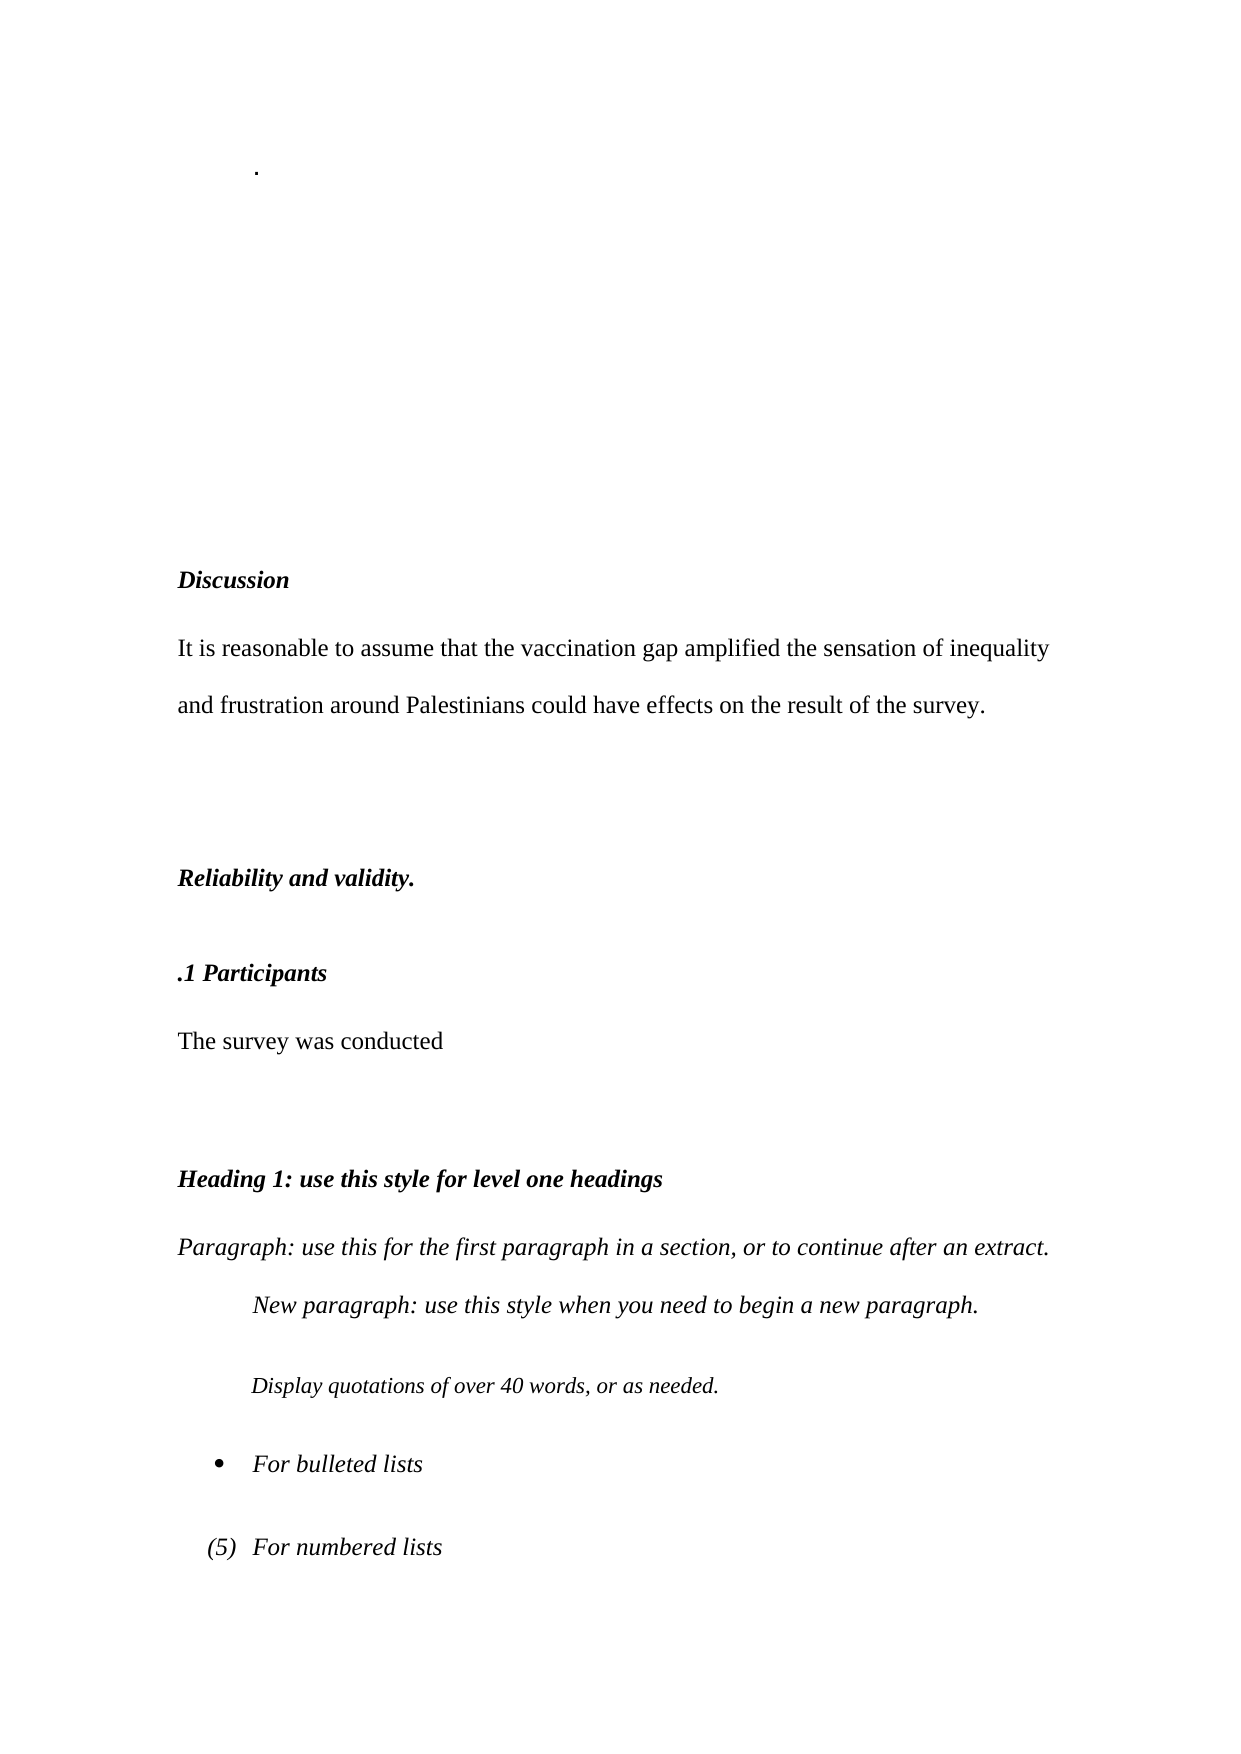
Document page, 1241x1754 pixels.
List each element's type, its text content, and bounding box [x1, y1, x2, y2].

text It is reasonable to assume that the vaccination gap amplified the sensation of inequality and frustration around Palestinians could have effects on the result of the survey. [177, 633, 1063, 719]
subtitle Discussion [177, 565, 1004, 593]
list For numbered lists [236, 1532, 1063, 1561]
subtitle .1 Participants [177, 958, 1004, 987]
subtitle Heading 1: use this style for level one headings [177, 1164, 1004, 1193]
text Paragraph: use this for the first paragraph in a section, or to continue after an extract. [177, 1232, 1063, 1261]
text The survey was conducted [177, 1026, 1063, 1055]
text Display quotations of over 40 words, or as needed. [251, 1372, 1019, 1399]
list For bulleted lists [215, 1449, 1063, 1478]
text New paragraph: use this style when you need to begin a new paragraph. [177, 1290, 1063, 1318]
text . [177, 148, 1063, 181]
text Reliability and validity. [177, 863, 1063, 892]
